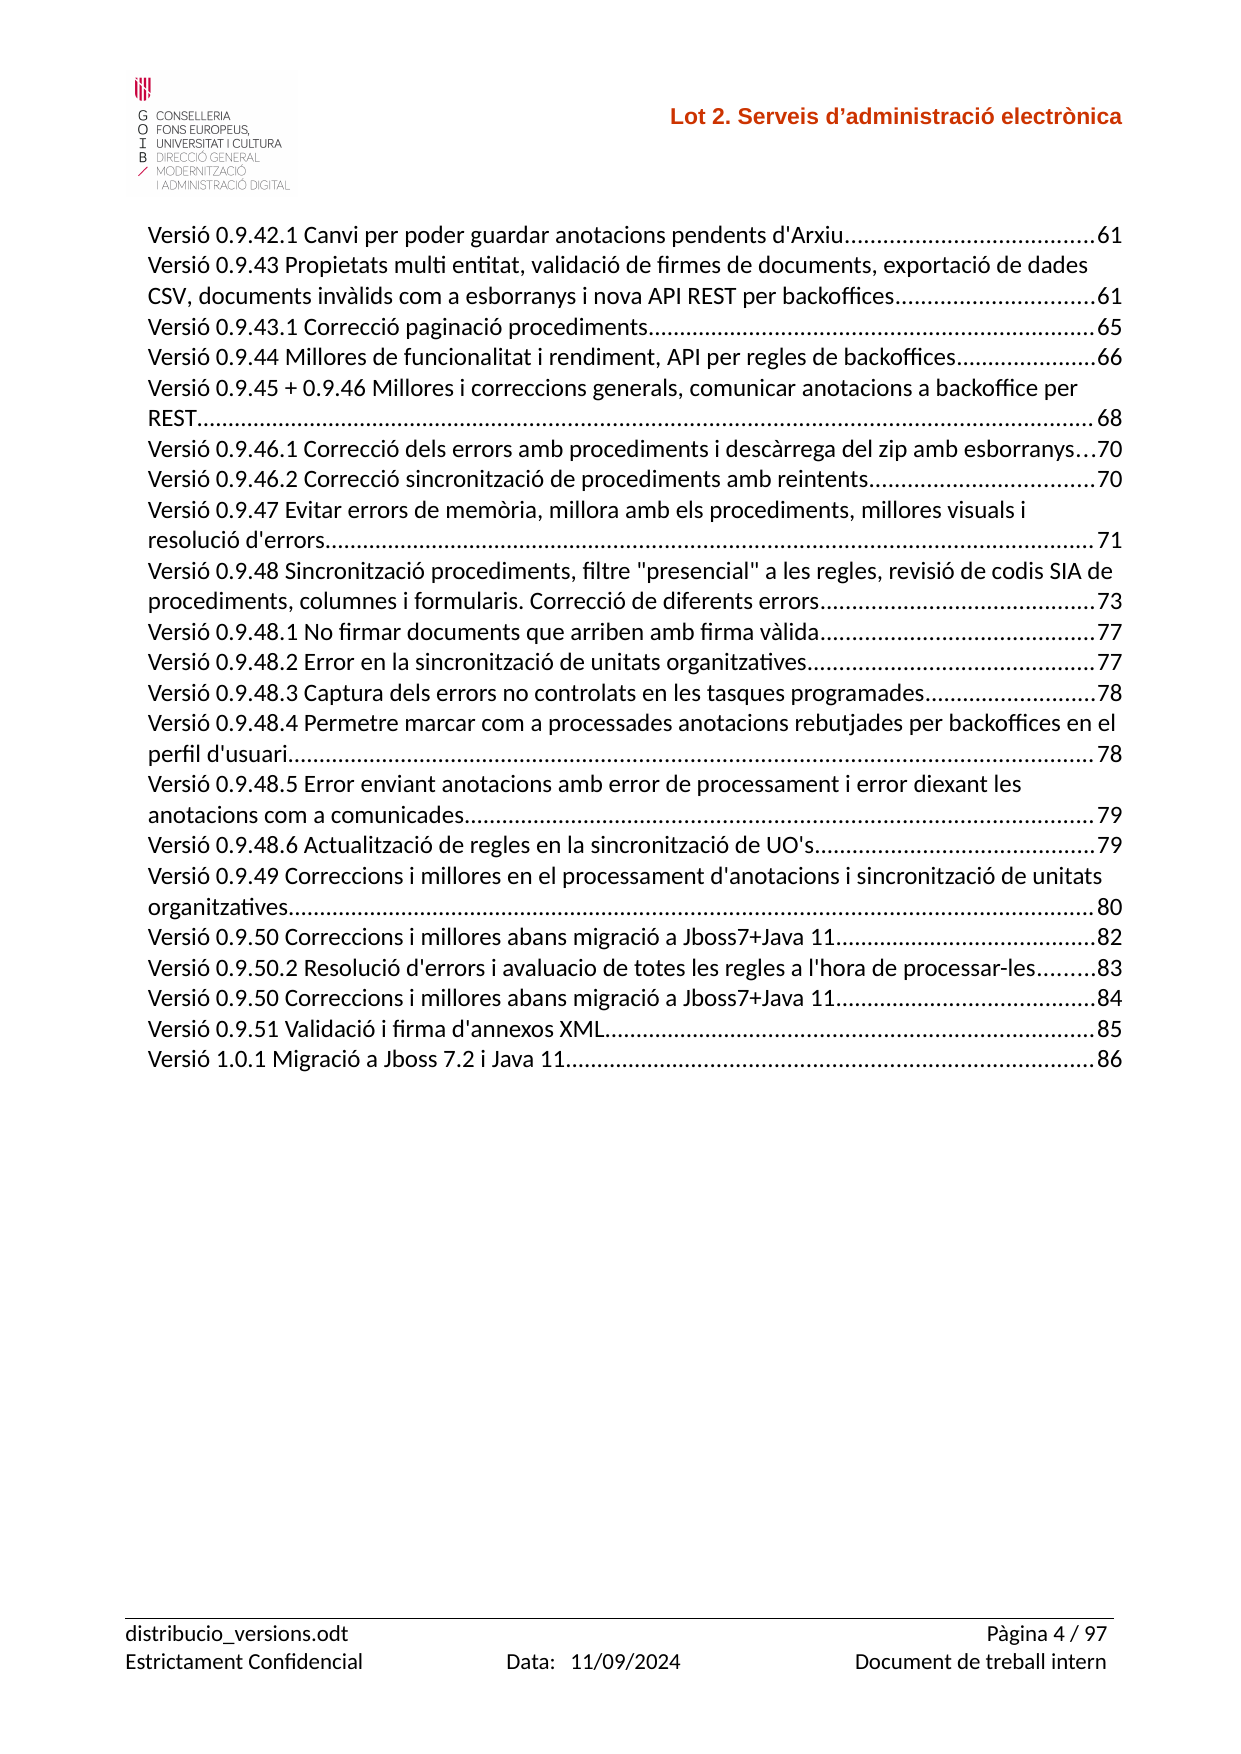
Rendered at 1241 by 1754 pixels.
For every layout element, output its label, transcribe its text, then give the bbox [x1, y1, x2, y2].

text Versió 0.9.50.2 Resolució d'errors i avaluacio de totes les regles a l'hora de processar-les 83 [148, 952, 1122, 982]
text Versió 0.9.48 Sincronització procediments, filtre "presencial" a les regles, revisió de codis SIA de procediments, columnes i formularis. Correcció de diferents errors 73 [148, 555, 1122, 616]
text Versió 0.9.44 Millores de funcionalitat i rendiment, API per regles de backoffices 66 [148, 341, 1122, 372]
text Versió 1.0.1 Migració a Jboss 7.2 i Java 11 86 [148, 1043, 1122, 1074]
picture [126, 70, 299, 197]
text Versió 0.9.43 Propietats multi entitat, validació de firmes de documents, exportació de dades CSV, documents invàlids com a esborranys i nova API REST per backoffices 61 [148, 250, 1122, 311]
text Versió 0.9.48.5 Error enviant anotacions amb error de processament i error diexant les anotacions com a comunicades 79 [148, 768, 1122, 829]
text Versió 0.9.49 Correccions i millores en el processament d'anotacions i sincronització de unitats organitzatives 80 [148, 860, 1122, 921]
text Versió 0.9.50 Correccions i millores abans migració a Jboss7+Java 11 84 [148, 982, 1122, 1013]
text Versió 0.9.48.2 Error en la sincronització de unitats organitzatives 77 [148, 646, 1122, 677]
text Versió 0.9.45 + 0.9.46 Millores i correccions generals, comunicar anotacions a backoffice per REST 68 [148, 372, 1122, 433]
text Versió 0.9.48.6 Actualització de regles en la sincronització de UO's 79 [148, 829, 1122, 860]
text Versió 0.9.46.2 Correcció sincronització de procediments amb reintents 70 [148, 463, 1122, 494]
text Versió 0.9.42.1 Canvi per poder guardar anotacions pendents d'Arxiu 61 [148, 219, 1122, 250]
text Versió 0.9.48.3 Captura dels errors no controlats en les tasques programades 78 [148, 677, 1122, 707]
text Versió 0.9.46.1 Correcció dels errors amb procediments i descàrrega del zip amb esborranys 70 [148, 433, 1122, 463]
text Versió 0.9.43.1 Correcció paginació procediments 65 [148, 311, 1122, 341]
text Versió 0.9.47 Evitar errors de memòria, millora amb els procediments, millores visuals i resolució d'errors 71 [148, 494, 1122, 555]
text Versió 0.9.48.4 Permetre marcar com a processades anotacions rebutjades per backoffices en el perfil d'usuari 78 [148, 707, 1122, 768]
text Versió 0.9.50 Correccions i millores abans migració a Jboss7+Java 11 82 [148, 921, 1122, 952]
text Versió 0.9.51 Validació i firma d'annexos XML 85 [148, 1013, 1122, 1043]
text Versió 0.9.48.1 No firmar documents que arriben amb firma vàlida 77 [148, 616, 1122, 646]
